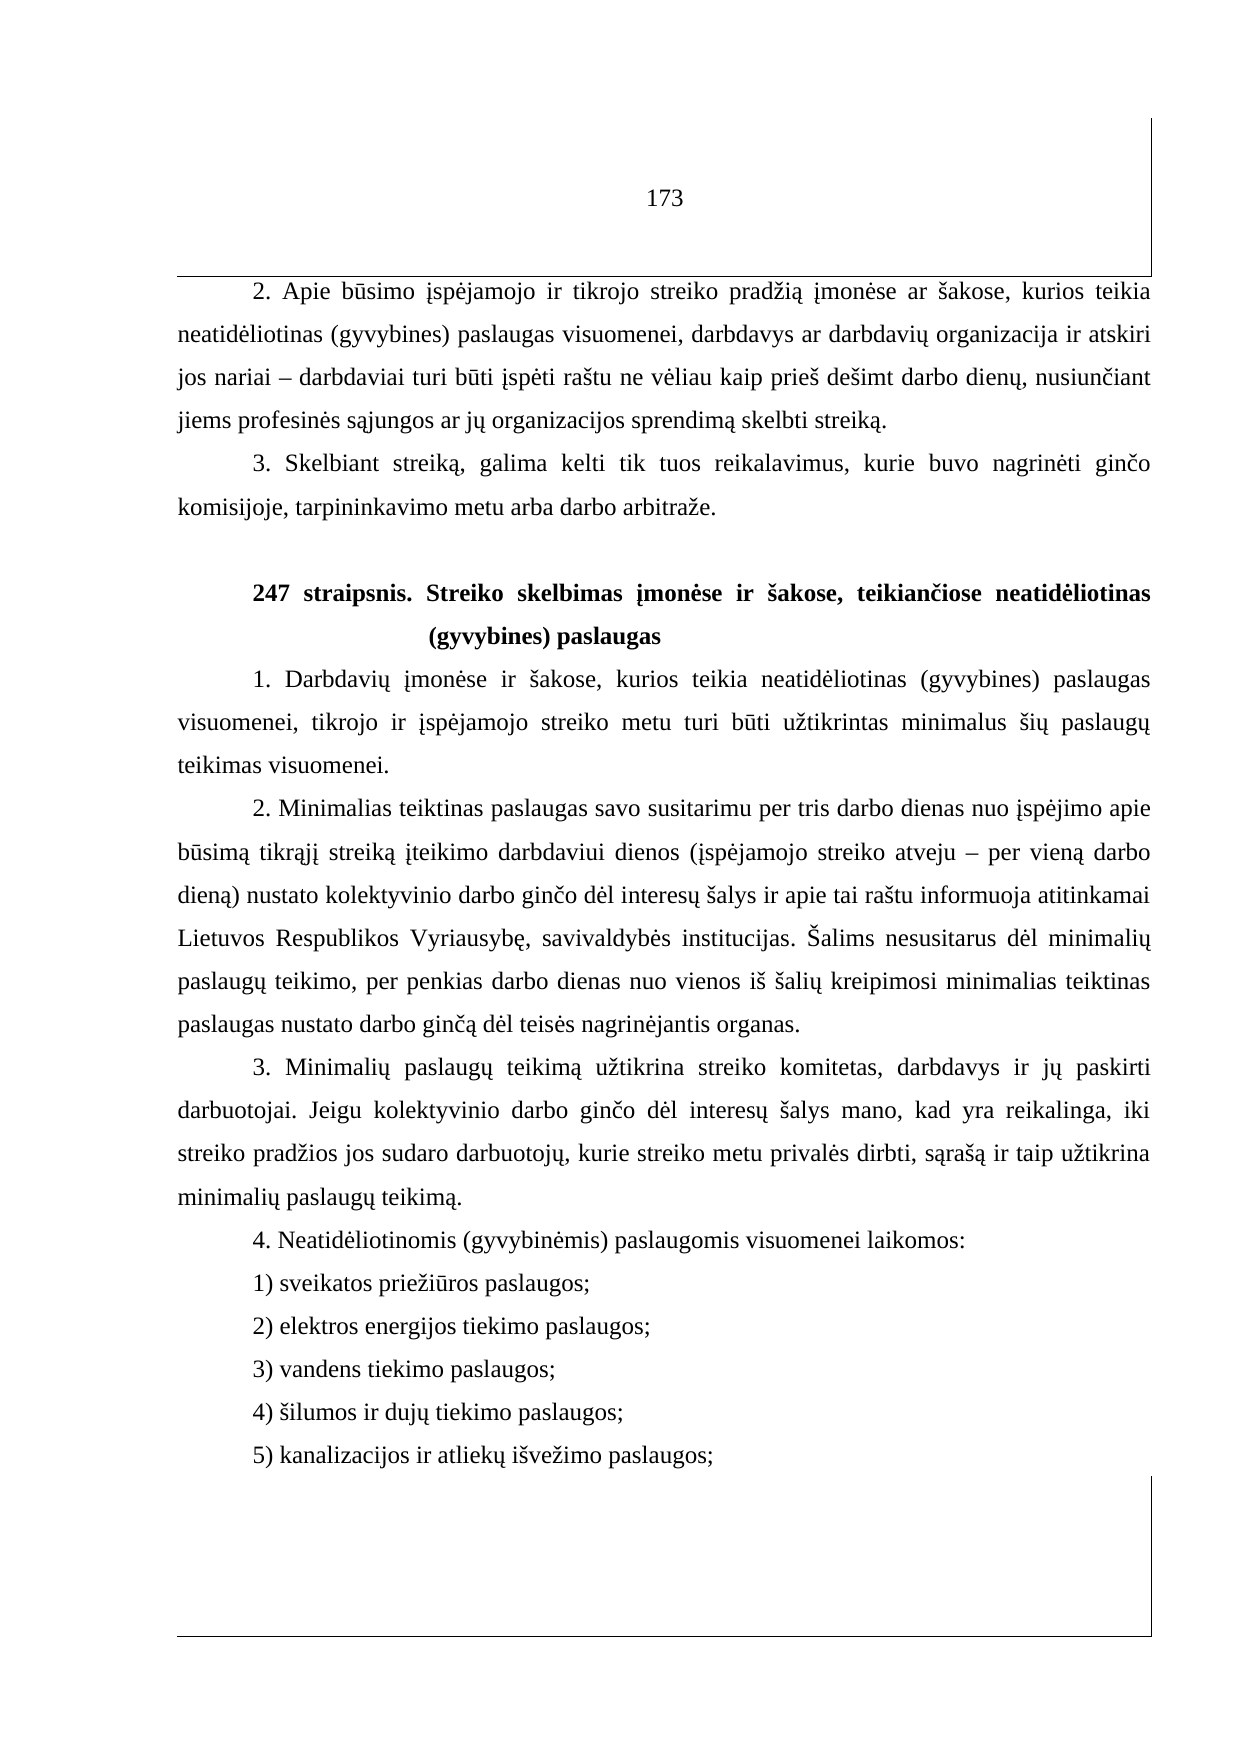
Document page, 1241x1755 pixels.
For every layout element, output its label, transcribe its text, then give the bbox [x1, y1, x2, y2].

text 2) elektros energijos tiekimo paslaugos; [177, 1311, 1152, 1340]
text 2. Apie būsimo įspėjamojo ir tikrojo streiko pradžią įmonėse ar šakose, kurios teikia neatidėliotinas (gyvybines) paslaugas visuomenei, darbdavys ar darbdavių organizacija ir atskiri jos nariai – darbdaviai turi būti įspėti raštu ne vėliau kaip prieš dešimt darbo dienų, nusiunčiant jiems profesinės sąjungos ar jų organizacijos sprendimą skelbti streiką. [177, 276, 1152, 434]
text 4. Neatidėliotinomis (gyvybinėmis) paslaugomis visuomenei laikomos: [177, 1225, 1152, 1253]
text 247 straipsnis. Streiko skelbimas įmonėse ir šakose, teikiančiose neatidėliotinas (gyvybines) paslaugas [252, 578, 1152, 650]
text 5) kanalizacijos ir atliekų išvežimo paslaugos; [177, 1440, 1152, 1469]
text 2. Minimalias teiktinas paslaugas savo susitarimu per tris darbo dienas nuo įspėjimo apie būsimą tikrąjį streiką įteikimo darbdaviui dienos (įspėjamojo streiko atveju – per vieną darbo dieną) nustato kolektyvinio darbo ginčo dėl interesų šalys ir apie tai raštu informuoja atitinkamai Lietuvos Respublikos Vyriausybę, savivaldybės institucijas. Šalims nesusitarus dėl minimalių paslaugų teikimo, per penkias darbo dienas nuo vienos iš šalių kreipimosi minimalias teiktinas paslaugas nustato darbo ginčą dėl teisės nagrinėjantis organas. [177, 793, 1152, 1038]
text 3. Minimalių paslaugų teikimą užtikrina streiko komitetas, darbdavys ir jų paskirti darbuotojai. Jeigu kolektyvinio darbo ginčo dėl interesų šalys mano, kad yra reikalinga, iki streiko pradžios jos sudaro darbuotojų, kurie streiko metu privalės dirbti, sąrašą ir taip užtikrina minimalių paslaugų teikimą. [177, 1052, 1152, 1210]
text 3. Skelbiant streiką, galima kelti tik tuos reikalavimus, kurie buvo nagrinėti ginčo komisijoje, tarpininkavimo metu arba darbo arbitraže. [177, 448, 1152, 520]
text 1) sveikatos priežiūros paslaugos; [177, 1268, 1152, 1297]
text 1. Darbdavių įmonėse ir šakose, kurios teikia neatidėliotinas (gyvybines) paslaugas visuomenei, tikrojo ir įspėjamojo streiko metu turi būti užtikrintas minimalus šių paslaugų teikimas visuomenei. [177, 664, 1152, 779]
text 3) vandens tiekimo paslaugos; [177, 1354, 1152, 1383]
text 4) šilumos ir dujų tiekimo paslaugos; [177, 1397, 1152, 1426]
